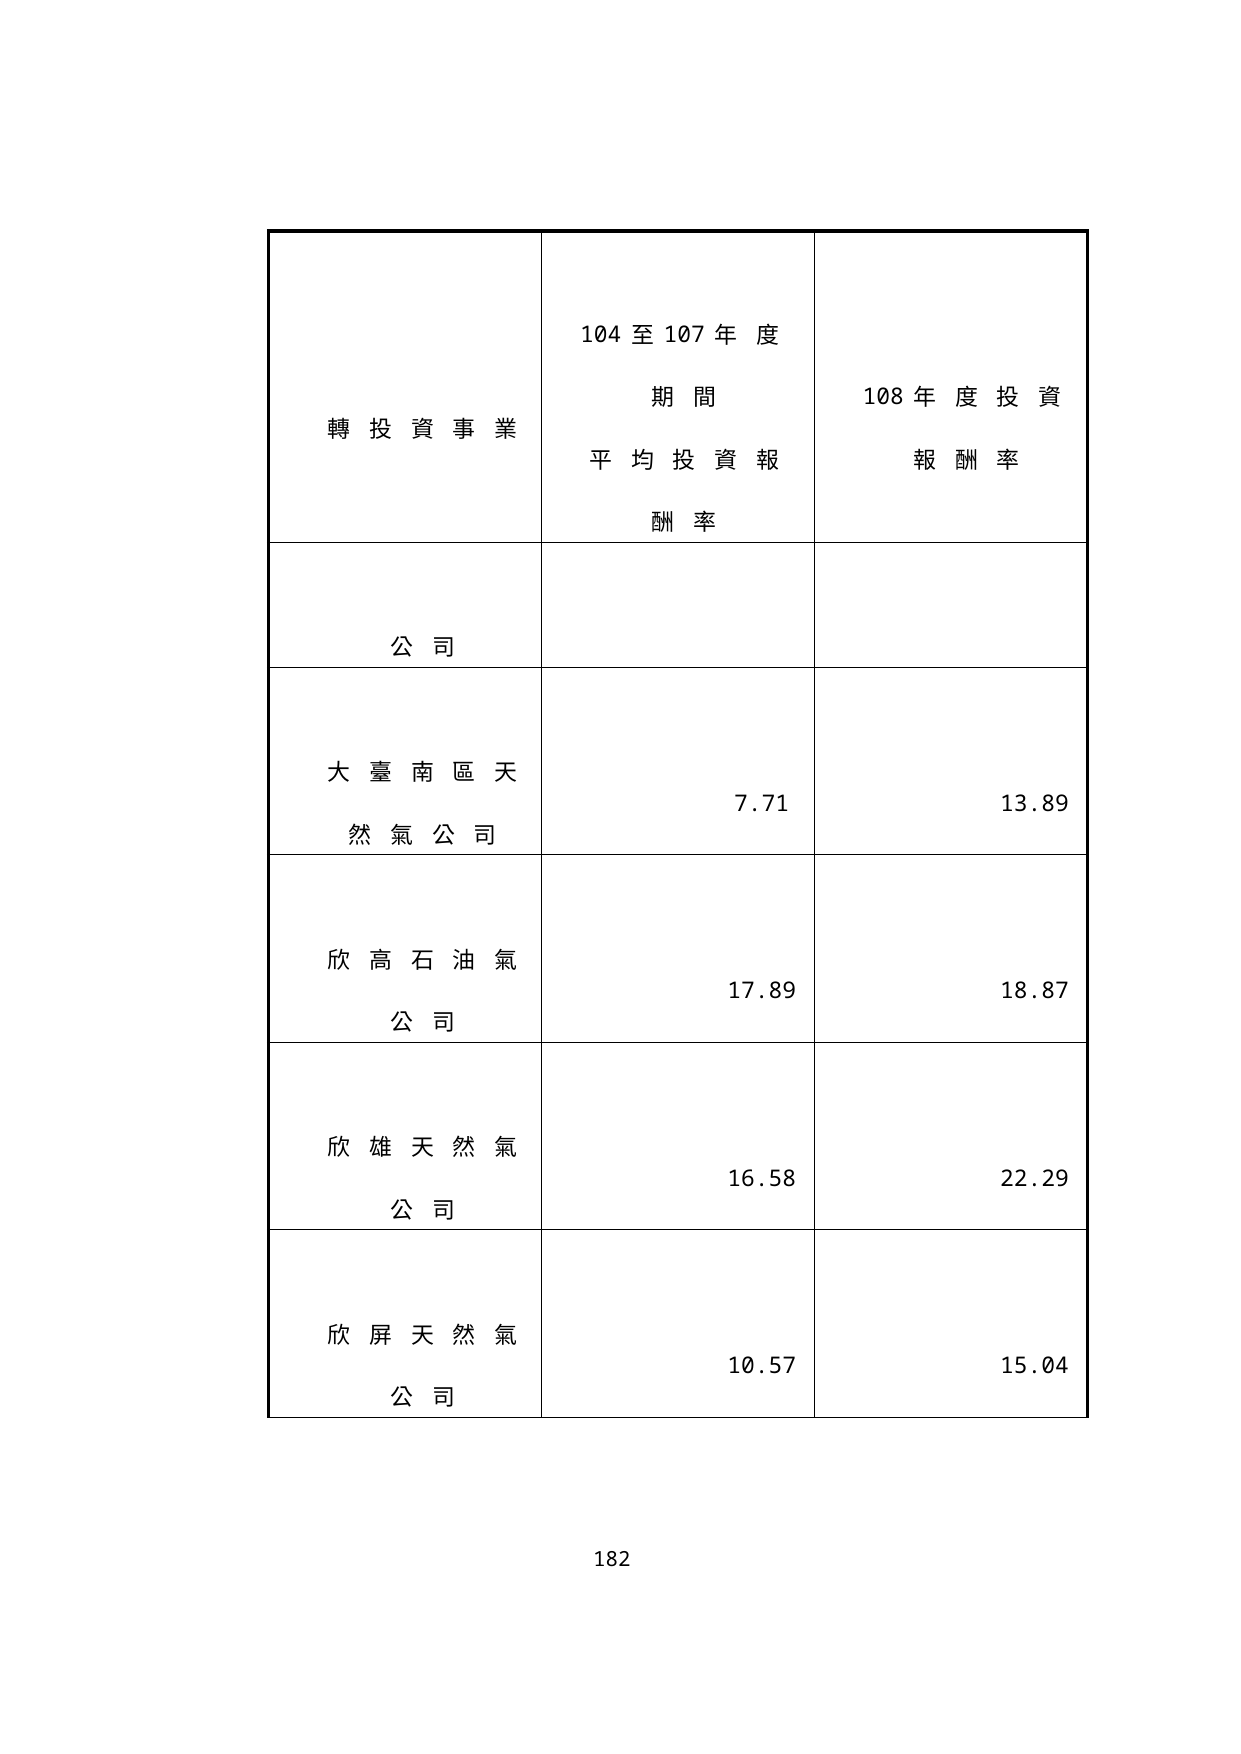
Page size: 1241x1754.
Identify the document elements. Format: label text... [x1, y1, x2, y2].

table_cell 18.87 [815, 855, 1086, 1042]
table_header 104至107年度期間 平均投資報酬率 [542, 233, 814, 542]
table_header 108年度投資報酬率 [815, 233, 1086, 542]
table_header 轉投資事業 [270, 233, 541, 542]
table_cell 13.89 [815, 668, 1086, 854]
table_cell 欣屏天然氣公司 [270, 1230, 541, 1417]
table_cell 大臺南區天然氣公司 [270, 668, 541, 854]
table_cell 22.29 [815, 1043, 1086, 1229]
table_cell [542, 543, 814, 667]
table_cell 7.71 [542, 668, 814, 854]
table_cell 10.57 [542, 1230, 814, 1417]
table_cell 15.04 [815, 1230, 1086, 1417]
table_cell 16.58 [542, 1043, 814, 1229]
table_cell 公司 [270, 543, 541, 667]
table_cell 欣雄天然氣公司 [270, 1043, 541, 1229]
table_cell [815, 543, 1086, 667]
table_cell 欣高石油氣公司 [270, 855, 541, 1042]
table_cell 17.89 [542, 855, 814, 1042]
